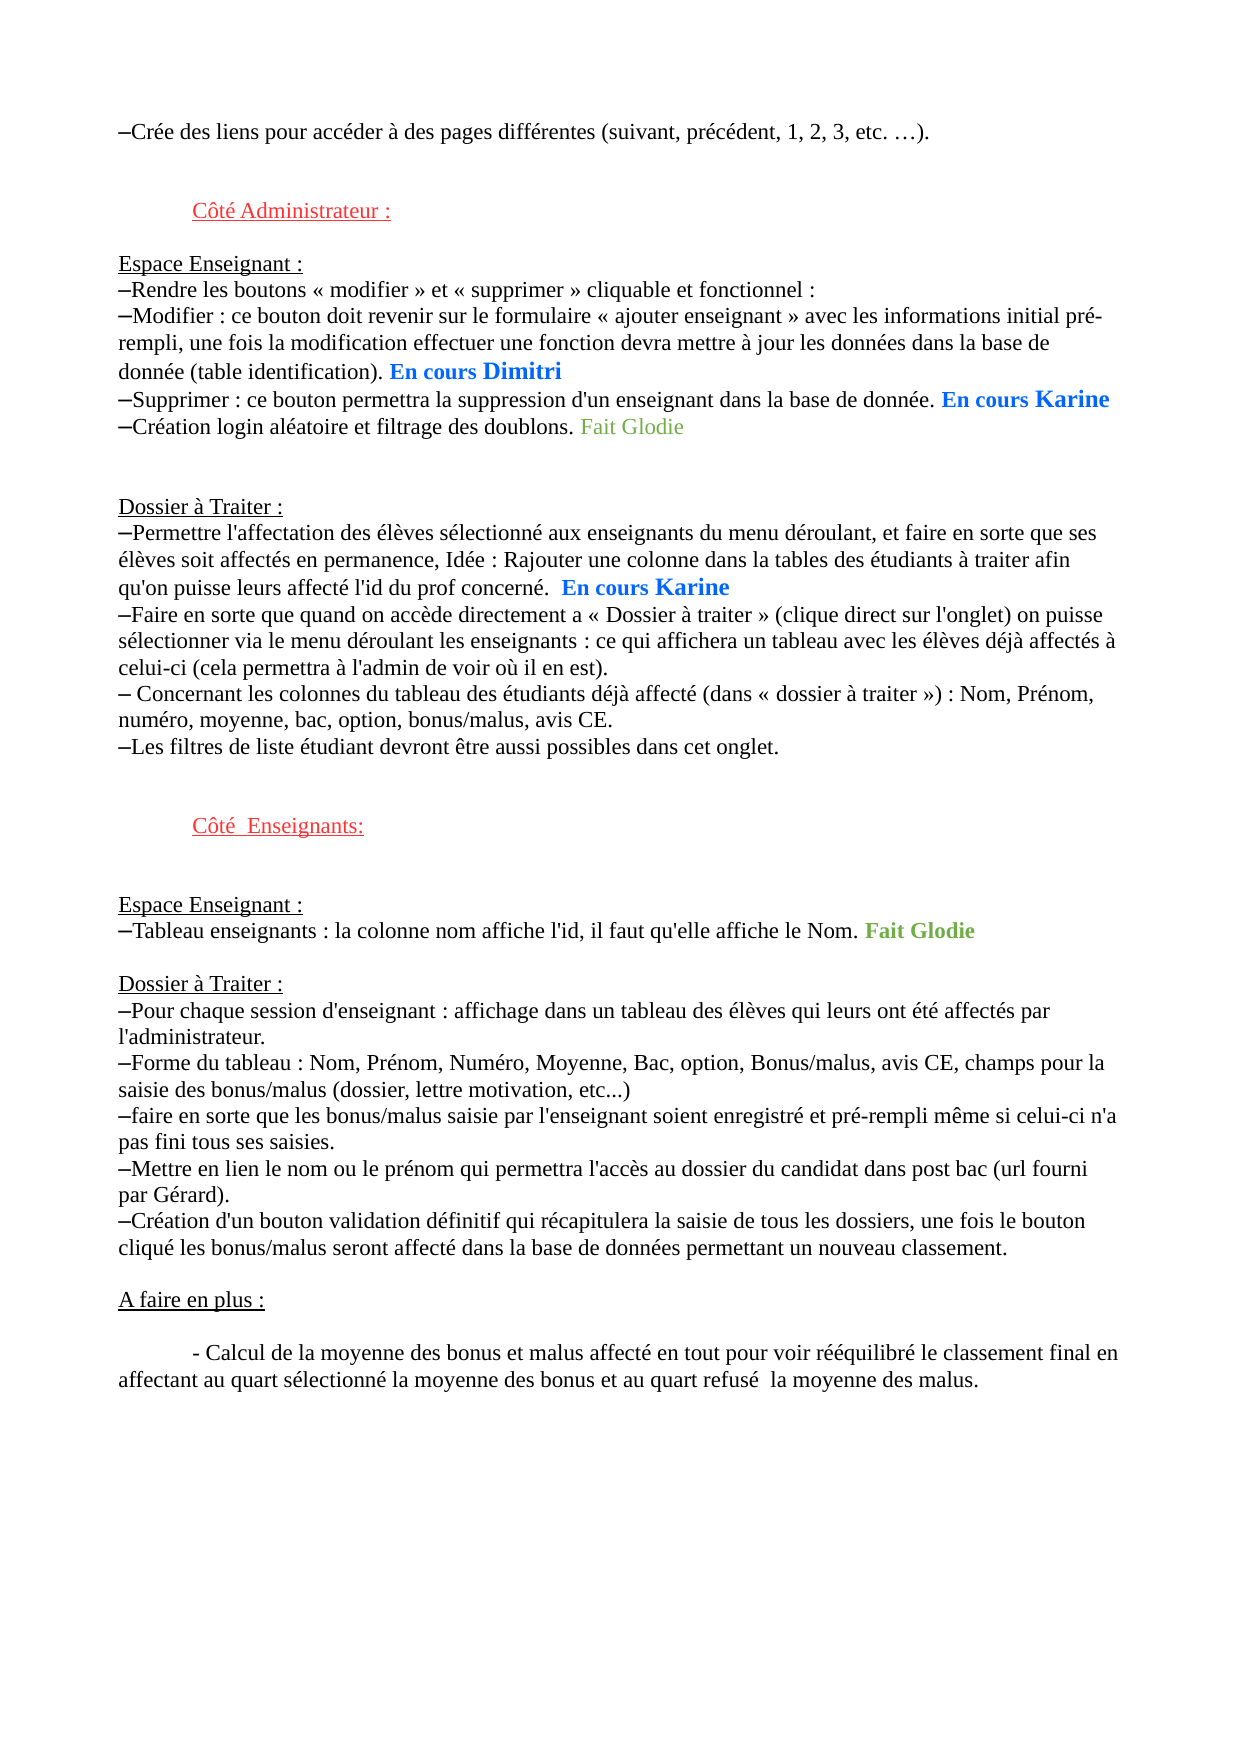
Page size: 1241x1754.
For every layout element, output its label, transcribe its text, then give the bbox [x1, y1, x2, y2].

text Dossier à Traiter : [118, 970, 1122, 997]
text - Calcul de la moyenne des bonus et malus affecté en tout pour voir rééquilibré le classement final en affectant au quart sélectionné la moyenne des bonus et au quart refusé la moyenne des malus. [118, 1339, 1122, 1392]
list Création login aléatoire et filtrage des doublons. Fait Glodie [118, 413, 1122, 440]
list Tableau enseignants : la colonne nom affiche l'id, il faut qu'elle affiche le Nom. Fait Glodie [118, 917, 1122, 944]
list Supprimer : ce bouton permettra la suppression d'un enseignant dans la base de donnée. En cours Karine [118, 384, 1122, 413]
text Côté Administrateur : [118, 197, 1122, 223]
list Faire en sorte que quand on accède directement a « Dossier à traiter » (clique direct sur l'onglet) on puisse sélectionner via le menu déroulant les enseignants : ce qui affichera un tableau avec les élèves déjà affectés à celui-ci (cela permettra à l'admin de voir où il en est). [118, 601, 1122, 680]
text Espace Enseignant : [118, 891, 1122, 917]
list Rendre les boutons « modifier » et « supprimer » cliquable et fonctionnel : [118, 276, 1122, 303]
text Côté Enseignants: [118, 812, 1122, 838]
list Modifier : ce bouton doit revenir sur le formulaire « ajouter enseignant » avec les informations initial pré-rempli, une fois la modification effectuer une fonction devra mettre à jour les données dans la base de donnée (table identification). En cours Dimitri [118, 303, 1122, 384]
list faire en sorte que les bonus/malus saisie par l'enseignant soient enregistré et pré-rempli même si celui-ci n'a pas fini tous ses saisies. [118, 1102, 1122, 1155]
text Dossier à Traiter : [118, 493, 1122, 519]
list Création d'un bouton validation définitif qui récapitulera la saisie de tous les dossiers, une fois le bouton cliqué les bonus/malus seront affecté dans la base de données permettant un nouveau classement. [118, 1207, 1122, 1260]
text A faire en plus : [118, 1287, 1122, 1313]
list Les filtres de liste étudiant devront être aussi possibles dans cet onglet. [118, 733, 1122, 759]
list Forme du tableau : Nom, Prénom, Numéro, Moyenne, Bac, option, Bonus/malus, avis CE, champs pour la saisie des bonus/malus (dossier, lettre motivation, etc...) [118, 1049, 1122, 1102]
list Permettre l'affectation des élèves sélectionné aux enseignants du menu déroulant, et faire en sorte que ses élèves soit affectés en permanence, Idée : Rajouter une colonne dans la tables des étudiants à traiter afin qu'on puisse leurs affecté l'id du prof concerné. En cours Karine [118, 519, 1122, 601]
list Concernant les colonnes du tableau des étudiants déjà affecté (dans « dossier à traiter ») : Nom, Prénom, numéro, moyenne, bac, option, bonus/malus, avis CE. [118, 680, 1122, 733]
list Pour chaque session d'enseignant : affichage dans un tableau des élèves qui leurs ont été affectés par l'administrateur. [118, 997, 1122, 1049]
text Espace Enseignant : [118, 250, 1122, 276]
list Crée des liens pour accéder à des pages différentes (suivant, précédent, 1, 2, 3, etc. …). [118, 118, 1122, 144]
list Mettre en lien le nom ou le prénom qui permettra l'accès au dossier du candidat dans post bac (url fourni par Gérard). [118, 1155, 1122, 1207]
